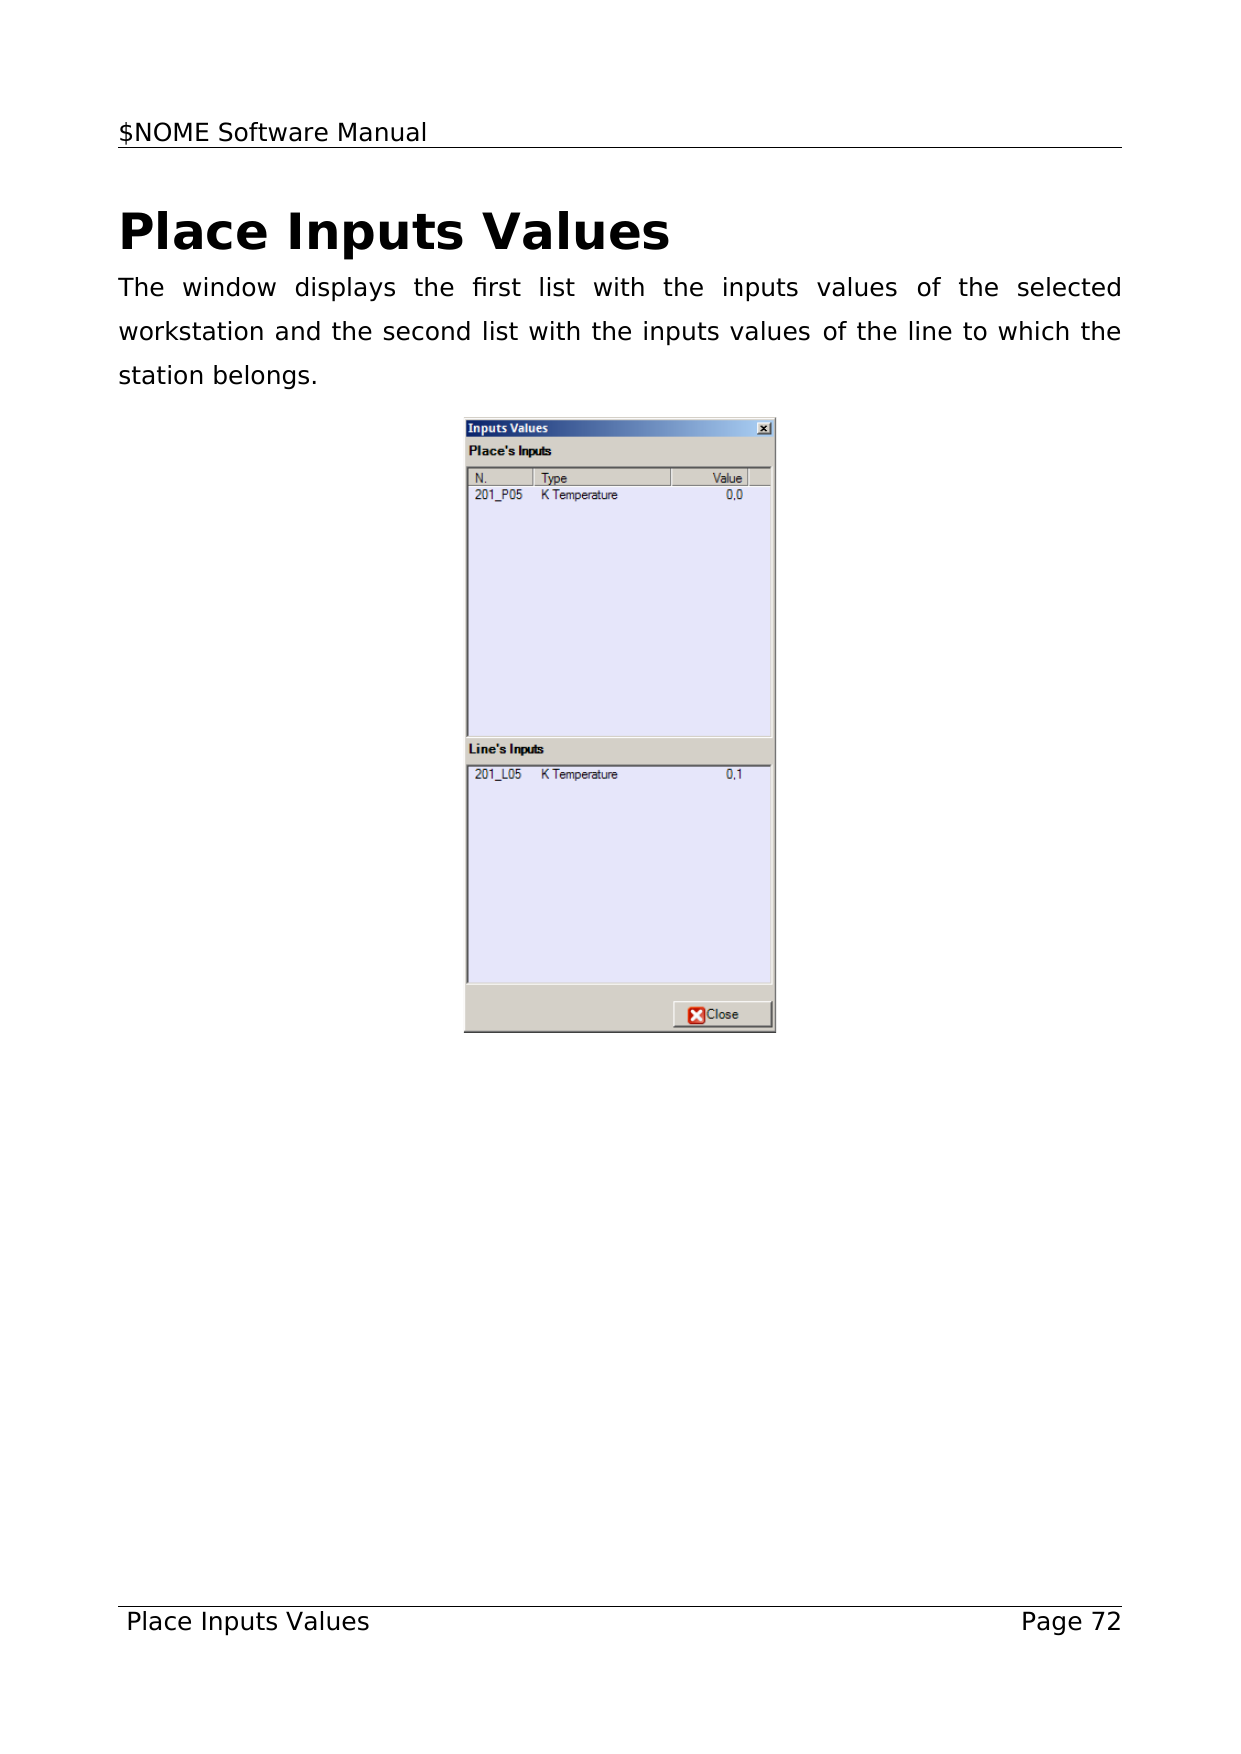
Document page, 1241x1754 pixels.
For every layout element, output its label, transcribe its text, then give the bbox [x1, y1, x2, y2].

subtitle Place Inputs Values [118, 203, 1122, 261]
picture [463, 417, 777, 1033]
text The window displays the first list with the inputs values ​​of the selected workstation and the second list with the inputs values ​​of the line to which the station belongs. [118, 273, 1122, 390]
